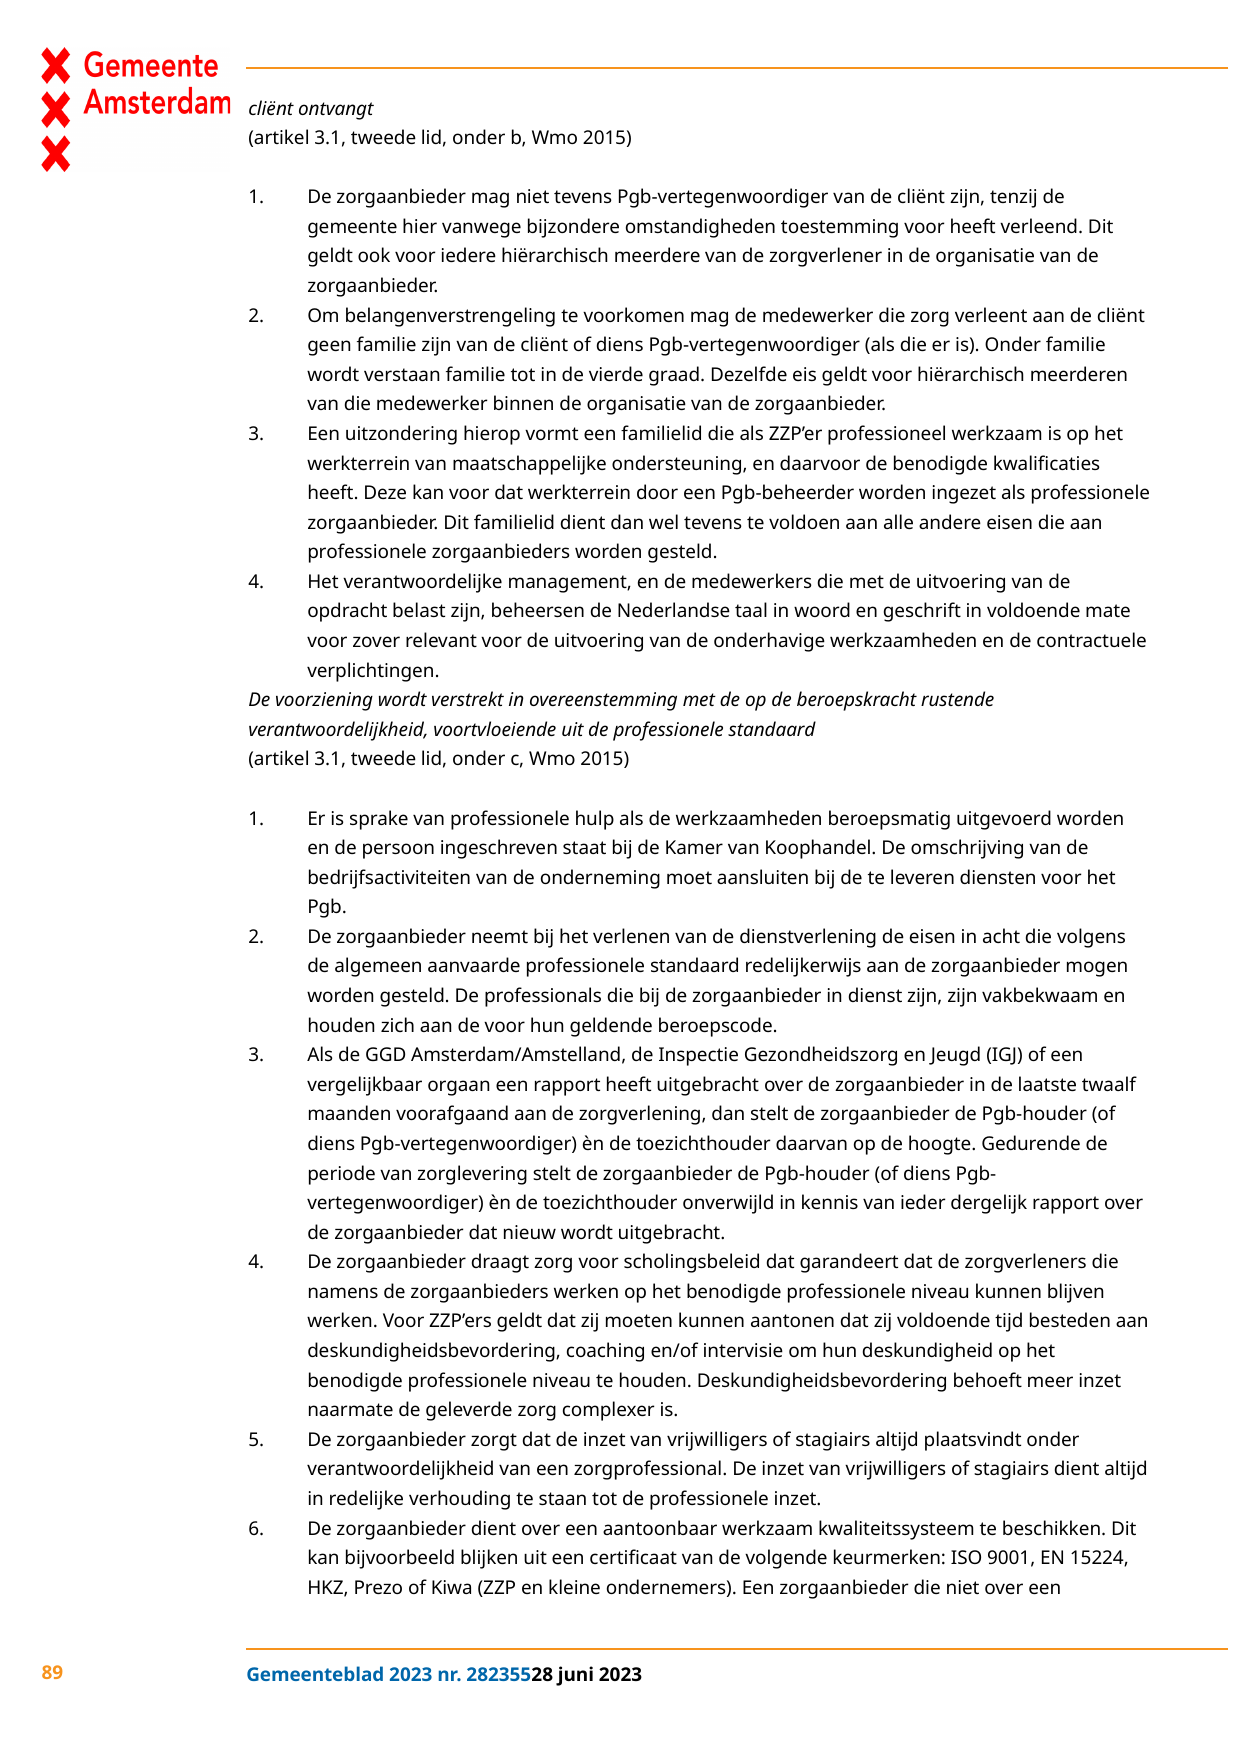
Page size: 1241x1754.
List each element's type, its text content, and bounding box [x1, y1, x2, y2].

list De zorgaanbieder neemt bij het verlenen van de dienstverlening de eisen in acht die volgens de algemeen aanvaarde professionele standaard redelijkerwijs aan de zorgaanbieder mogen worden gesteld. De professionals die bij de zorgaanbieder in dienst zijn, zijn vakbekwaam en houden zich aan de voor hun geldende beroepscode. [248, 923, 1152, 1038]
list De zorgaanbieder zorgt dat de inzet van vrijwilligers of stagiairs altijd plaatsvindt onder verantwoordelijkheid van een zorgprofessional. De inzet van vrijwilligers of stagiairs dient altijd in redelijke verhouding te staan tot de professionele inzet. [248, 1426, 1152, 1511]
text cliënt ontvangt [248, 95, 1152, 121]
list Een uitzondering hierop vormt een familielid die als ZZP’er professioneel werkzaam is op het werkterrein van maatschappelijke ondersteuning, en daarvoor de benodigde kwalificaties heeft. Deze kan voor dat werkterrein door een Pgb-beheerder worden ingezet als professionele zorgaanbieder. Dit familielid dient dan wel tevens te voldoen aan alle andere eisen die aan professionele zorgaanbieders worden gesteld. [248, 420, 1152, 564]
picture [41, 47, 231, 172]
list Om belangenverstrengeling te voorkomen mag de medewerker die zorg verleent aan de cliënt geen familie zijn van de cliënt of diens Pgb-vertegenwoordiger (als die er is). Onder familie wordt verstaan familie tot in de vierde graad. Dezelfde eis geldt voor hiërarchisch meerderen van die medewerker binnen de organisatie van de zorgaanbieder. [248, 302, 1152, 416]
text (artikel 3.1, tweede lid, onder c, Wmo 2015) [248, 746, 1152, 771]
text (artikel 3.1, tweede lid, onder b, Wmo 2015) [248, 124, 1152, 150]
text De voorziening wordt verstrekt in overeenstemming met de op de beroepskracht rustende verantwoordelijkheid, voortvloeiende uit de professionele standaard [248, 686, 1152, 742]
list De zorgaanbieder dient over een aantoonbaar werkzaam kwaliteitssysteem te beschikken. Dit kan bijvoorbeeld blijken uit een certificaat van de volgende keurmerken: ISO 9001, EN 15224, HKZ, Prezo of Kiwa (ZZP en kleine ondernemers). Een zorgaanbieder die niet over een [248, 1515, 1152, 1600]
list De zorgaanbieder mag niet tevens Pgb-vertegenwoordiger van de cliënt zijn, tenzij de gemeente hier vanwege bijzondere omstandigheden toestemming voor heeft verleend. Dit geldt ook voor iedere hiërarchisch meerdere van de zorgverlener in de organisatie van de zorgaanbieder. [248, 183, 1152, 298]
list Er is sprake van professionele hulp als de werkzaamheden beroepsmatig uitgevoerd worden en de persoon ingeschreven staat bij de Kamer van Koophandel. De omschrijving van de bedrijfsactiviteiten van de onderneming moet aansluiten bij de te leveren diensten voor het Pgb. [248, 805, 1152, 919]
list Als de GGD Amsterdam/Amstelland, de Inspectie Gezondheidszorg en Jeugd (IGJ) of een vergelijkbaar orgaan een rapport heeft uitgebracht over de zorgaanbieder in de laatste twaalf maanden voorafgaand aan de zorgverlening, dan stelt de zorgaanbieder de Pgb-houder (of diens Pgb-vertegenwoordiger) èn de toezichthouder daarvan op de hoogte. Gedurende de periode van zorglevering stelt de zorgaanbieder de Pgb-houder (of diens Pgb-vertegenwoordiger) èn de toezichthouder onverwijld in kennis van ieder dergelijk rapport over de zorgaanbieder dat nieuw wordt uitgebracht. [248, 1041, 1152, 1245]
list De zorgaanbieder draagt zorg voor scholingsbeleid dat garandeert dat de zorgverleners die namens de zorgaanbieders werken op het benodigde professionele niveau kunnen blijven werken. Voor ZZP’ers geldt dat zij moeten kunnen aantonen dat zij voldoende tijd besteden aan deskundigheidsbevordering, coaching en/of intervisie om hun deskundigheid op het benodigde professionele niveau te houden. Deskundigheidsbevordering behoeft meer inzet naarmate de geleverde zorg complexer is. [248, 1248, 1152, 1422]
list Het verantwoordelijke management, en de medewerkers die met de uitvoering van de opdracht belast zijn, beheersen de Nederlandse taal in woord en geschrift in voldoende mate voor zover relevant voor de uitvoering van de onderhavige werkzaamheden en de contractuele verplichtingen. [248, 568, 1152, 683]
